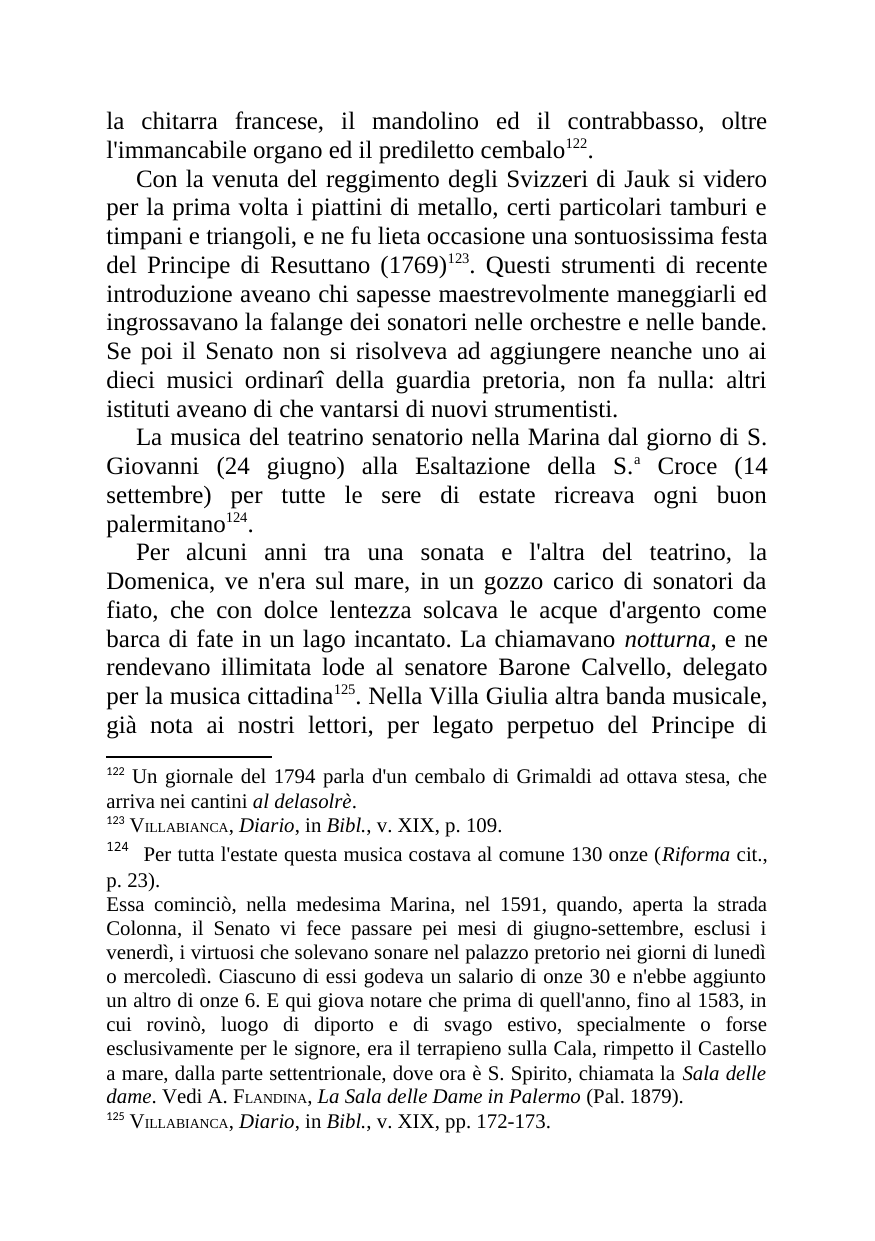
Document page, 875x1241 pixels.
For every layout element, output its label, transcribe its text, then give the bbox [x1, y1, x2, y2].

text Villabianca, Diario, in Bibl., v. XIX, p. 109. [106, 813, 768, 838]
text Per alcuni anni tra una sonata e l'altra del teatrino, la Domenica, ve n'era sul mare, in un gozzo carico di sonatori da fiato, che con dolce lentezza solcava le acque d'argento come barca di fate in un lago incantato. La chiamavano notturna, e ne rendevano illimitata lode al senatore Barone Calvello, delegato per la musica cittadina. Nella Villa Giulia altra banda musicale, già nota ai nostri lettori, per legato perpetuo del Principe di [106, 537, 768, 739]
text La musica del teatrino senatorio nella Marina dal giorno di S. Giovanni (24 giugno) alla Esaltazione della S.a Croce (14 settembre) per tutte le sere di estate ricreava ogni buon palermitano. [106, 422, 768, 537]
text Un giornale del 1794 parla d'un cembalo di Grimaldi ad ottava stesa, che arriva nei cantini al delasolrè. [106, 763, 768, 813]
text Villabianca, Diario, in Bibl., v. XIX, pp. 172-173. [106, 1108, 768, 1134]
text Per tutta l'estate questa musica costava al comune 130 onze (Riforma cit., p. 23). [106, 838, 768, 892]
text la chitarra francese, il mandolino ed il contrabbasso, oltre l'immancabile organo ed il prediletto cembalo. [106, 106, 768, 164]
text Essa cominciò, nella medesima Marina, nel 1591, quando, aperta la strada Colonna, il Senato vi fece passare pei mesi di giugno-settembre, esclusi i venerdì, i virtuosi che solevano sonare nel palazzo pretorio nei giorni di lunedì o mercoledì. Ciascuno di essi godeva un salario di onze 30 e n'ebbe aggiunto un altro di onze 6. E qui giova notare che prima di quell'anno, fino al 1583, in cui rovinò, luogo di diporto e di svago estivo, specialmente o forse esclusivamente per le signore, era il terrapieno sulla Cala, rimpetto il Castello a mare, dalla parte settentrionale, dove ora è S. Spirito, chiamata la Sala delle dame. Vedi A. Flandina, La Sala delle Dame in Palermo (Pal. 1879). [106, 892, 768, 1108]
text Con la venuta del reggimento degli Svizzeri di Jauk si videro per la prima volta i piattini di metallo, certi particolari tamburi e timpani e triangoli, e ne fu lieta occasione una sontuosissima festa del Principe di Resuttano (1769). Questi strumenti di recente introduzione aveano chi sapesse maestrevolmente maneggiarli ed ingrossavano la falange dei sonatori nelle orchestre e nelle bande. Se poi il Senato non si risolveva ad aggiungere neanche uno ai dieci musici ordinarî della guardia pretoria, non fa nulla: altri istituti aveano di che vantarsi di nuovi strumentisti. [106, 164, 768, 422]
